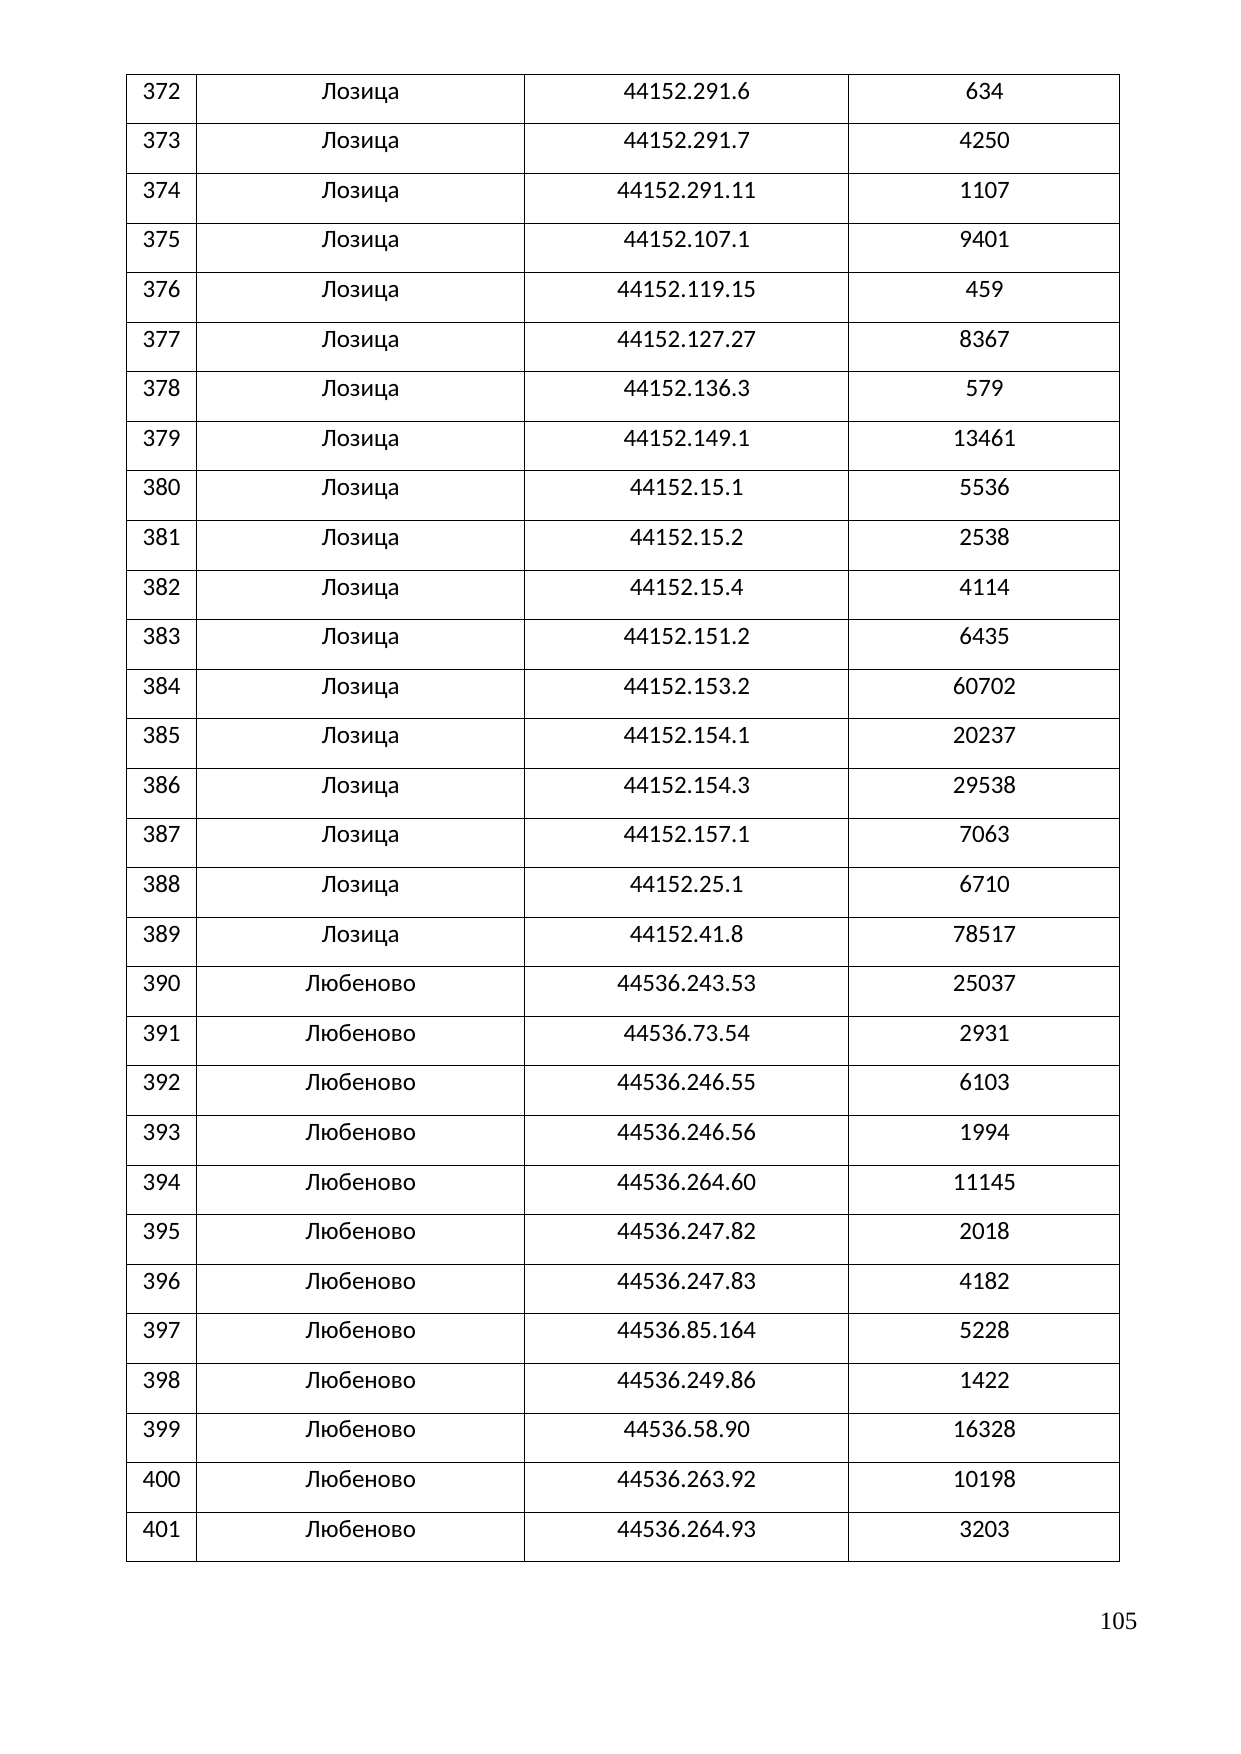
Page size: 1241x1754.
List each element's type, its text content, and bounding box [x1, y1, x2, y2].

table_cell 44536.58.90 [525, 1414, 848, 1462]
table_cell Любеново [197, 1166, 524, 1214]
table_cell 44152.291.6 [525, 75, 848, 123]
table_cell Любеново [197, 1463, 524, 1512]
table_cell Любеново [197, 1314, 524, 1363]
table_cell 395 [127, 1215, 196, 1264]
table_cell 459 [849, 273, 1119, 322]
table_cell 388 [127, 868, 196, 917]
table_cell 1422 [849, 1364, 1119, 1412]
table_cell 44152.153.2 [525, 670, 848, 718]
table_cell 381 [127, 521, 196, 569]
table_cell 376 [127, 273, 196, 322]
table_cell Лозица [197, 174, 524, 222]
table_cell 25037 [849, 967, 1119, 1016]
table_cell Любеново [197, 967, 524, 1016]
table_cell 385 [127, 719, 196, 768]
table_cell 378 [127, 372, 196, 421]
table_cell 3203 [849, 1513, 1119, 1561]
table_cell 6710 [849, 868, 1119, 917]
table_cell 13461 [849, 422, 1119, 470]
table_cell Лозица [197, 819, 524, 867]
table_cell 5536 [849, 471, 1119, 520]
table_cell 44152.25.1 [525, 868, 848, 917]
table_cell 29538 [849, 769, 1119, 817]
table_cell 393 [127, 1116, 196, 1164]
table_cell 391 [127, 1017, 196, 1065]
table_cell 374 [127, 174, 196, 222]
table_cell 390 [127, 967, 196, 1016]
table_cell 2931 [849, 1017, 1119, 1065]
table_cell 5228 [849, 1314, 1119, 1363]
table_cell 44152.157.1 [525, 819, 848, 867]
table_cell 394 [127, 1166, 196, 1214]
table_cell 44536.246.55 [525, 1066, 848, 1115]
table_cell 44152.291.11 [525, 174, 848, 222]
table_cell 579 [849, 372, 1119, 421]
table_cell 44152.154.1 [525, 719, 848, 768]
table_cell 44536.249.86 [525, 1364, 848, 1412]
table_cell 44152.136.3 [525, 372, 848, 421]
table_cell 44152.15.1 [525, 471, 848, 520]
table_cell 382 [127, 571, 196, 619]
table_cell 44152.107.1 [525, 224, 848, 272]
table_cell 44536.85.164 [525, 1314, 848, 1363]
table_cell Любеново [197, 1265, 524, 1313]
table_cell 387 [127, 819, 196, 867]
table_cell 10198 [849, 1463, 1119, 1512]
table_cell Лозица [197, 918, 524, 966]
table_cell 44152.291.7 [525, 124, 848, 173]
table_cell 400 [127, 1463, 196, 1512]
table_cell 44152.127.27 [525, 323, 848, 371]
table_cell 397 [127, 1314, 196, 1363]
table_cell 4250 [849, 124, 1119, 173]
table_cell 372 [127, 75, 196, 123]
table_cell 4114 [849, 571, 1119, 619]
table_cell 44152.41.8 [525, 918, 848, 966]
table_cell Лозица [197, 273, 524, 322]
table_cell 60702 [849, 670, 1119, 718]
table_cell Лозица [197, 868, 524, 917]
table_cell 373 [127, 124, 196, 173]
table_cell 389 [127, 918, 196, 966]
table_cell 44152.119.15 [525, 273, 848, 322]
table_cell 44536.243.53 [525, 967, 848, 1016]
table_cell 44536.247.83 [525, 1265, 848, 1313]
table_cell Лозица [197, 769, 524, 817]
table_cell 377 [127, 323, 196, 371]
table_cell 44536.246.56 [525, 1116, 848, 1164]
table_cell 44152.154.3 [525, 769, 848, 817]
table_cell 1994 [849, 1116, 1119, 1164]
table_cell 16328 [849, 1414, 1119, 1462]
table_cell Лозица [197, 571, 524, 619]
table_cell Лозица [197, 719, 524, 768]
table_cell 8367 [849, 323, 1119, 371]
table_cell Лозица [197, 75, 524, 123]
table_cell 7063 [849, 819, 1119, 867]
table_cell Лозица [197, 620, 524, 669]
table_cell 44536.263.92 [525, 1463, 848, 1512]
table_cell 44152.15.2 [525, 521, 848, 569]
table_cell Лозица [197, 422, 524, 470]
table_cell 44536.247.82 [525, 1215, 848, 1264]
table_cell Любеново [197, 1017, 524, 1065]
table_cell 384 [127, 670, 196, 718]
table_cell 44536.73.54 [525, 1017, 848, 1065]
table_cell 2018 [849, 1215, 1119, 1264]
table_cell 20237 [849, 719, 1119, 768]
table_cell Лозица [197, 670, 524, 718]
table_cell Любеново [197, 1215, 524, 1264]
table_cell 380 [127, 471, 196, 520]
table_cell 4182 [849, 1265, 1119, 1313]
table_cell 399 [127, 1414, 196, 1462]
table_cell Лозица [197, 521, 524, 569]
table_cell Лозица [197, 372, 524, 421]
table_cell 1107 [849, 174, 1119, 222]
table_cell 392 [127, 1066, 196, 1115]
table_cell 44152.151.2 [525, 620, 848, 669]
table_cell 375 [127, 224, 196, 272]
table_cell 634 [849, 75, 1119, 123]
table_cell 44152.15.4 [525, 571, 848, 619]
table_cell 2538 [849, 521, 1119, 569]
table_cell 379 [127, 422, 196, 470]
table_cell 398 [127, 1364, 196, 1412]
table_cell 6435 [849, 620, 1119, 669]
table_cell 44152.149.1 [525, 422, 848, 470]
table_cell 9401 [849, 224, 1119, 272]
table_cell 386 [127, 769, 196, 817]
table_cell 44536.264.60 [525, 1166, 848, 1214]
table_cell Любеново [197, 1116, 524, 1164]
table_cell Любеново [197, 1066, 524, 1115]
table_cell 6103 [849, 1066, 1119, 1115]
table_cell Любеново [197, 1414, 524, 1462]
table_cell Лозица [197, 323, 524, 371]
table_cell Лозица [197, 124, 524, 173]
table_cell 383 [127, 620, 196, 669]
table_cell 401 [127, 1513, 196, 1561]
table_cell 11145 [849, 1166, 1119, 1214]
table_cell 78517 [849, 918, 1119, 966]
table_cell Любеново [197, 1513, 524, 1561]
table_cell Лозица [197, 471, 524, 520]
table_cell Лозица [197, 224, 524, 272]
table_cell 44536.264.93 [525, 1513, 848, 1561]
table_cell 396 [127, 1265, 196, 1313]
table_cell Любеново [197, 1364, 524, 1412]
